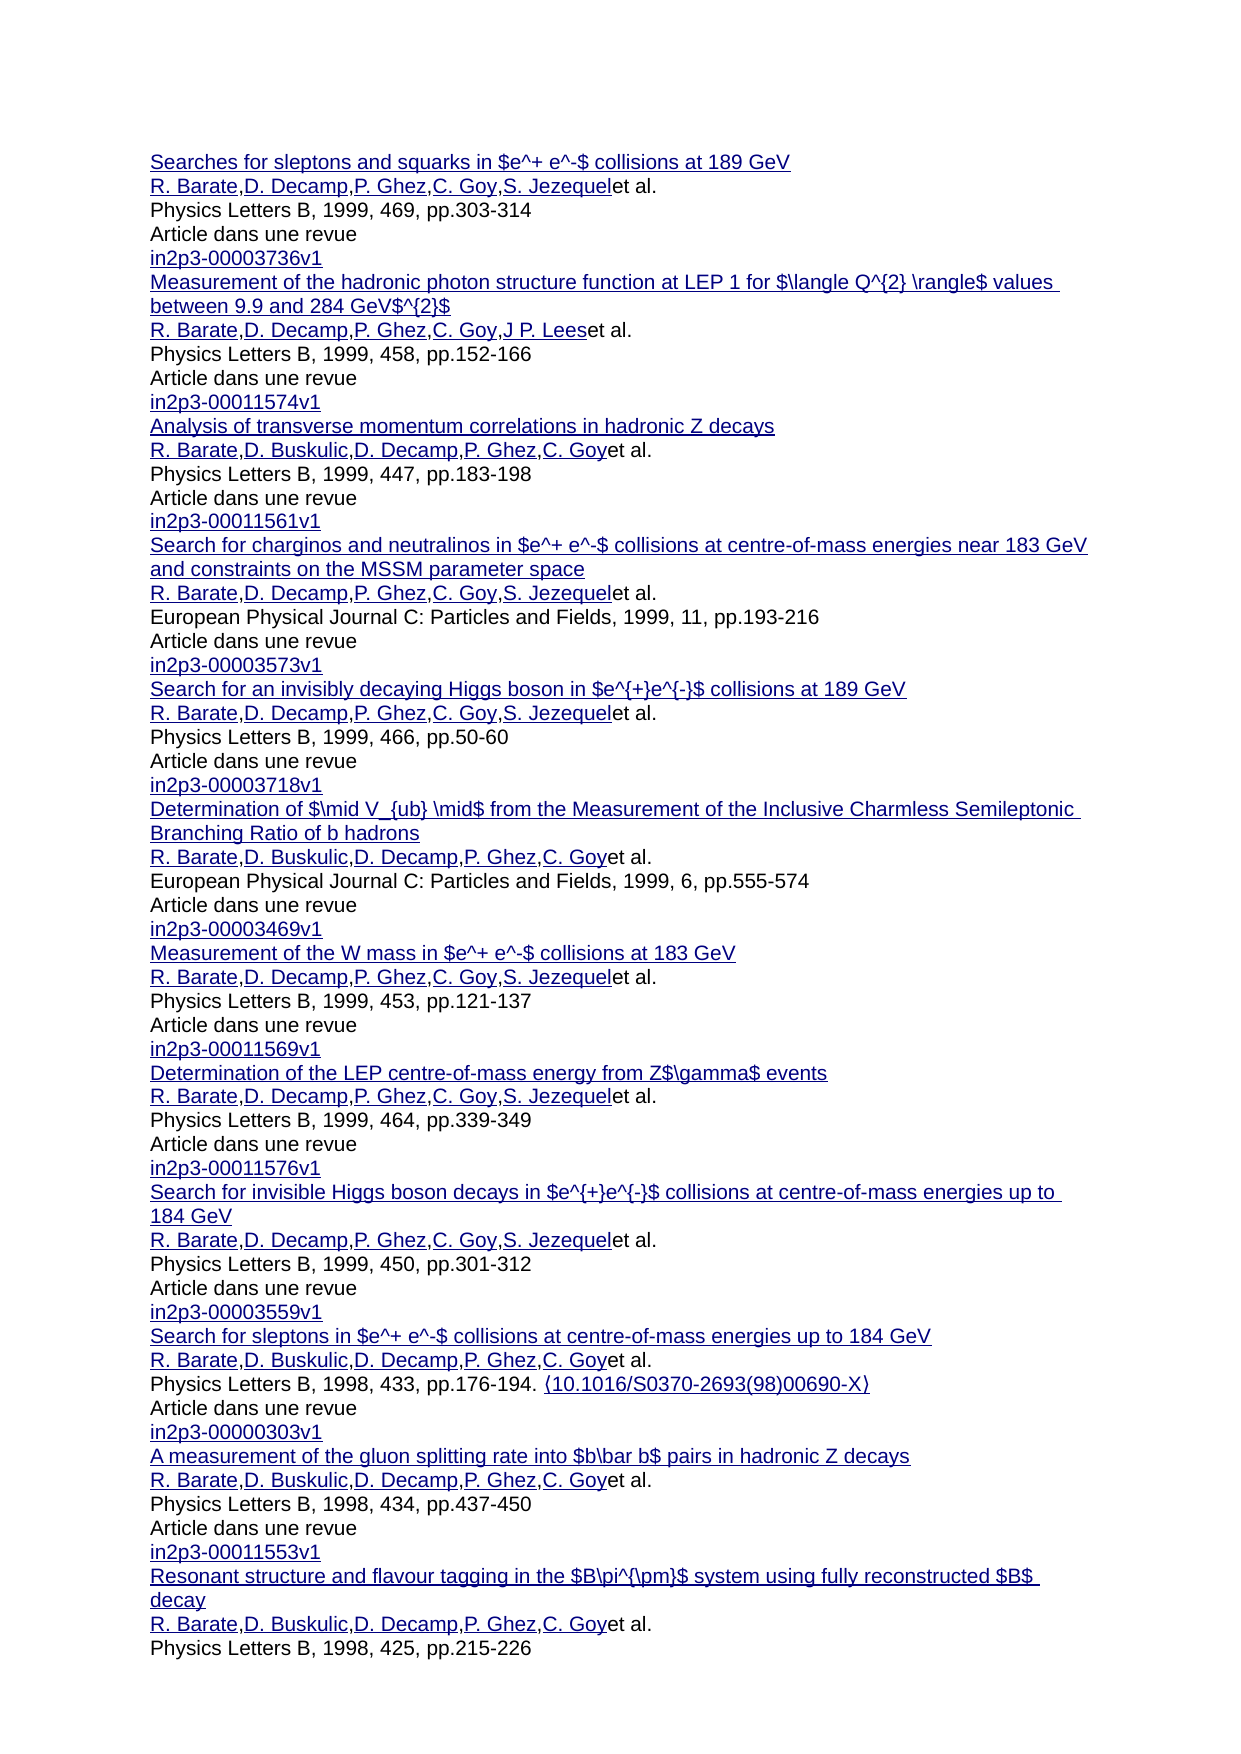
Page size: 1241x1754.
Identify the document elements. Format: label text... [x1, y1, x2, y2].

table_cell Determination of $\mid V_{ub} \mid$ from the Measurement of the Inclusive Charmless Semileptonic Branching Ratio of b hadrons R. Barate,D. Buskulic,D. Decamp,P. Ghez,C. Goyet al. European Physical Journal C: Particles and Fields, 1999, 6, pp.555-574 Article dans une revue in2p3-00003469v1 [150, 797, 1090, 941]
table_cell A measurement of the gluon splitting rate into $b\bar b$ pairs in hadronic Z decays R. Barate,D. Buskulic,D. Decamp,P. Ghez,C. Goyet al. Physics Letters B, 1998, 434, pp.437-450 Article dans une revue in2p3-00011553v1 [150, 1444, 1090, 1563]
table_cell Resonant structure and flavour tagging in the $B\pi^{\pm}$ system using fully reconstructed $B$ decay R. Barate,D. Buskulic,D. Decamp,P. Ghez,C. Goyet al. Physics Letters B, 1998, 425, pp.215-226 [150, 1564, 1090, 1659]
table_cell Analysis of transverse momentum correlations in hadronic Z decays R. Barate,D. Buskulic,D. Decamp,P. Ghez,C. Goyet al. Physics Letters B, 1999, 447, pp.183-198 Article dans une revue in2p3-00011561v1 [150, 414, 1090, 533]
table_cell Search for invisible Higgs boson decays in $e^{+}e^{-}$ collisions at centre-of-mass energies up to 184 GeV R. Barate,D. Decamp,P. Ghez,C. Goy,S. Jezequelet al. Physics Letters B, 1999, 450, pp.301-312 Article dans une revue in2p3-00003559v1 [150, 1180, 1090, 1324]
table_cell Measurement of the W mass in $e^+ e^-$ collisions at 183 GeV R. Barate,D. Decamp,P. Ghez,C. Goy,S. Jezequelet al. Physics Letters B, 1999, 453, pp.121-137 Article dans une revue in2p3-00011569v1 [150, 941, 1090, 1060]
table_cell Searches for sleptons and squarks in $e^+ e^-$ collisions at 189 GeV R. Barate,D. Decamp,P. Ghez,C. Goy,S. Jezequelet al. Physics Letters B, 1999, 469, pp.303-314 Article dans une revue in2p3-00003736v1 [150, 150, 1090, 270]
table_cell Search for charginos and neutralinos in $e^+ e^-$ collisions at centre-of-mass energies near 183 GeV and constraints on the MSSM parameter space R. Barate,D. Decamp,P. Ghez,C. Goy,S. Jezequelet al. European Physical Journal C: Particles and Fields, 1999, 11, pp.193-216 Article dans une revue in2p3-00003573v1 [150, 533, 1090, 677]
table_cell Measurement of the hadronic photon structure function at LEP 1 for $\langle Q^{2} \rangle$ values between 9.9 and 284 GeV$^{2}$ R. Barate,D. Decamp,P. Ghez,C. Goy,J P. Leeset al. Physics Letters B, 1999, 458, pp.152-166 Article dans une revue in2p3-00011574v1 [150, 270, 1090, 413]
table_cell Determination of the LEP centre-of-mass energy from Z$\gamma$ events R. Barate,D. Decamp,P. Ghez,C. Goy,S. Jezequelet al. Physics Letters B, 1999, 464, pp.339-349 Article dans une revue in2p3-00011576v1 [150, 1060, 1090, 1180]
table_cell Search for an invisibly decaying Higgs boson in $e^{+}e^{-}$ collisions at 189 GeV R. Barate,D. Decamp,P. Ghez,C. Goy,S. Jezequelet al. Physics Letters B, 1999, 466, pp.50-60 Article dans une revue in2p3-00003718v1 [150, 677, 1090, 797]
table_cell Search for sleptons in $e^+ e^-$ collisions at centre-of-mass energies up to 184 GeV R. Barate,D. Buskulic,D. Decamp,P. Ghez,C. Goyet al. Physics Letters B, 1998, 433, pp.176-194. ⟨10.1016/S0370-2693(98)00690-X⟩ Article dans une revue in2p3-00000303v1 [150, 1324, 1090, 1444]
